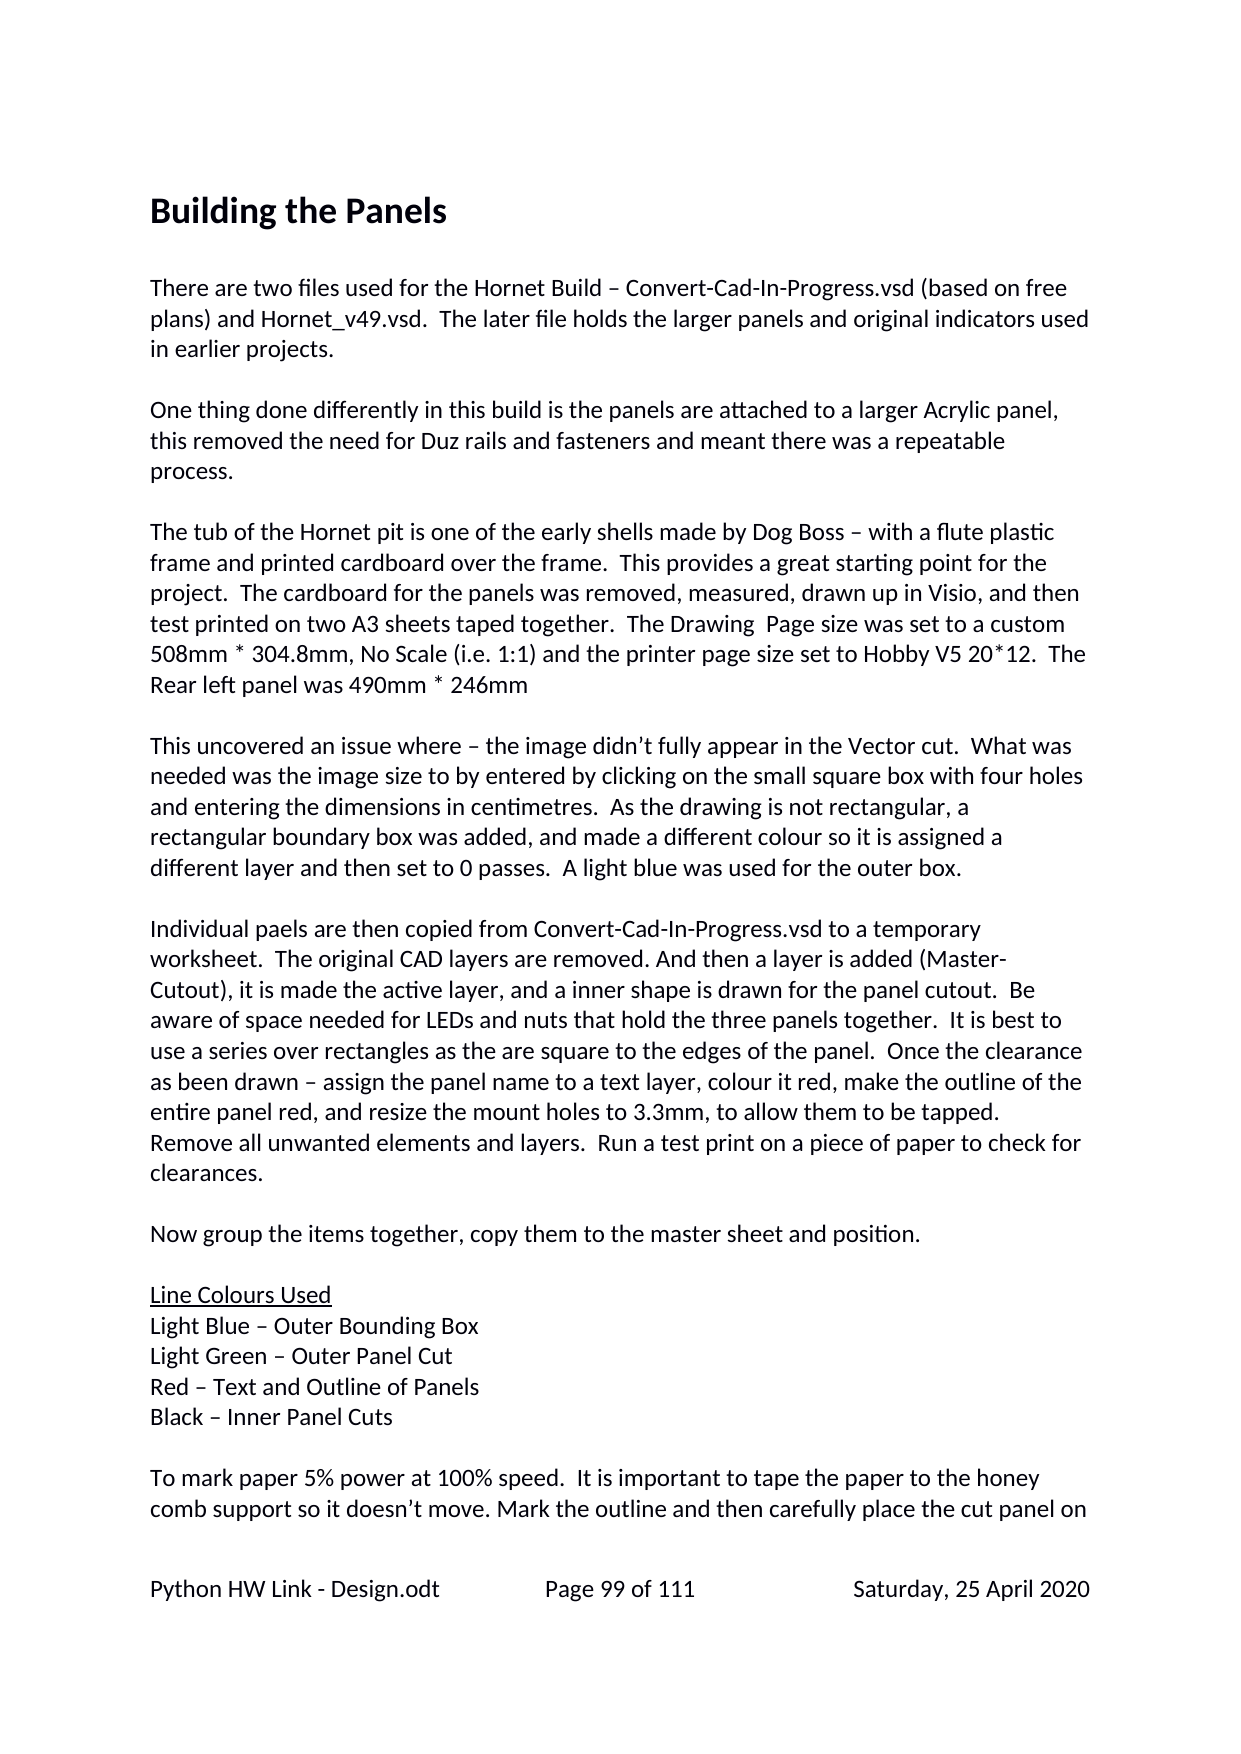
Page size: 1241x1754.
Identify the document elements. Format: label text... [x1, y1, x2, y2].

text Red – Text and Outline of Panels [150, 1371, 1090, 1401]
text This uncovered an issue where – the image didn’t fully appear in the Vector cut. What was needed was the image size to by entered by clicking on the small square box with four holes and entering the dimensions in centimetres. As the drawing is not rectangular, a rectangular boundary box was added, and made a different colour so it is assigned a different layer and then set to 0 passes. A light blue was used for the outer box. [150, 730, 1090, 883]
text The tub of the Hornet pit is one of the early shells made by Dog Boss – with a flute plastic frame and printed cardboard over the frame. This provides a great starting point for the project. The cardboard for the panels was removed, measured, drawn up in Visio, and then test printed on two A3 sheets taped together. The Drawing Page size was set to a custom 508mm * 304.8mm, No Scale (i.e. 1:1) and the printer page size set to Hobby V5 20*12. The Rear left panel was 490mm * 246mm [150, 516, 1090, 699]
text One thing done differently in this build is the panels are attached to a larger Acrylic panel, this removed the need for Duz rails and fasteners and meant there was a repeatable process. [150, 394, 1090, 486]
text Light Blue – Outer Bounding Box [150, 1310, 1090, 1340]
text There are two files used for the Hornet Build – Convert-Cad-In-Progress.vsd (based on free plans) and Hornet_v49.vsd. The later file holds the larger panels and original indicators used in earlier projects. [150, 272, 1090, 364]
subtitle Building the Panels [150, 187, 1090, 233]
text Line Colours Used [150, 1279, 1090, 1310]
text Now group the items together, copy them to the master sheet and position. [150, 1218, 1090, 1249]
text Black – Inner Panel Cuts [150, 1401, 1090, 1432]
text Light Green – Outer Panel Cut [150, 1340, 1090, 1371]
text Individual paels are then copied from Convert-Cad-In-Progress.vsd to a temporary worksheet. The original CAD layers are removed. And then a layer is added (Master-Cutout), it is made the active layer, and a inner shape is drawn for the panel cutout. Be aware of space needed for LEDs and nuts that hold the three panels together. It is best to use a series over rectangles as the are square to the edges of the panel. Once the clearance as been drawn – assign the panel name to a text layer, colour it red, make the outline of the entire panel red, and resize the mount holes to 3.3mm, to allow them to be tapped. Remove all unwanted elements and layers. Run a test print on a piece of paper to check for clearances. [150, 913, 1090, 1188]
text To mark paper 5% power at 100% speed. It is important to tape the paper to the honey comb support so it doesn’t move. Mark the outline and then carefully place the cut panel on [150, 1462, 1090, 1523]
